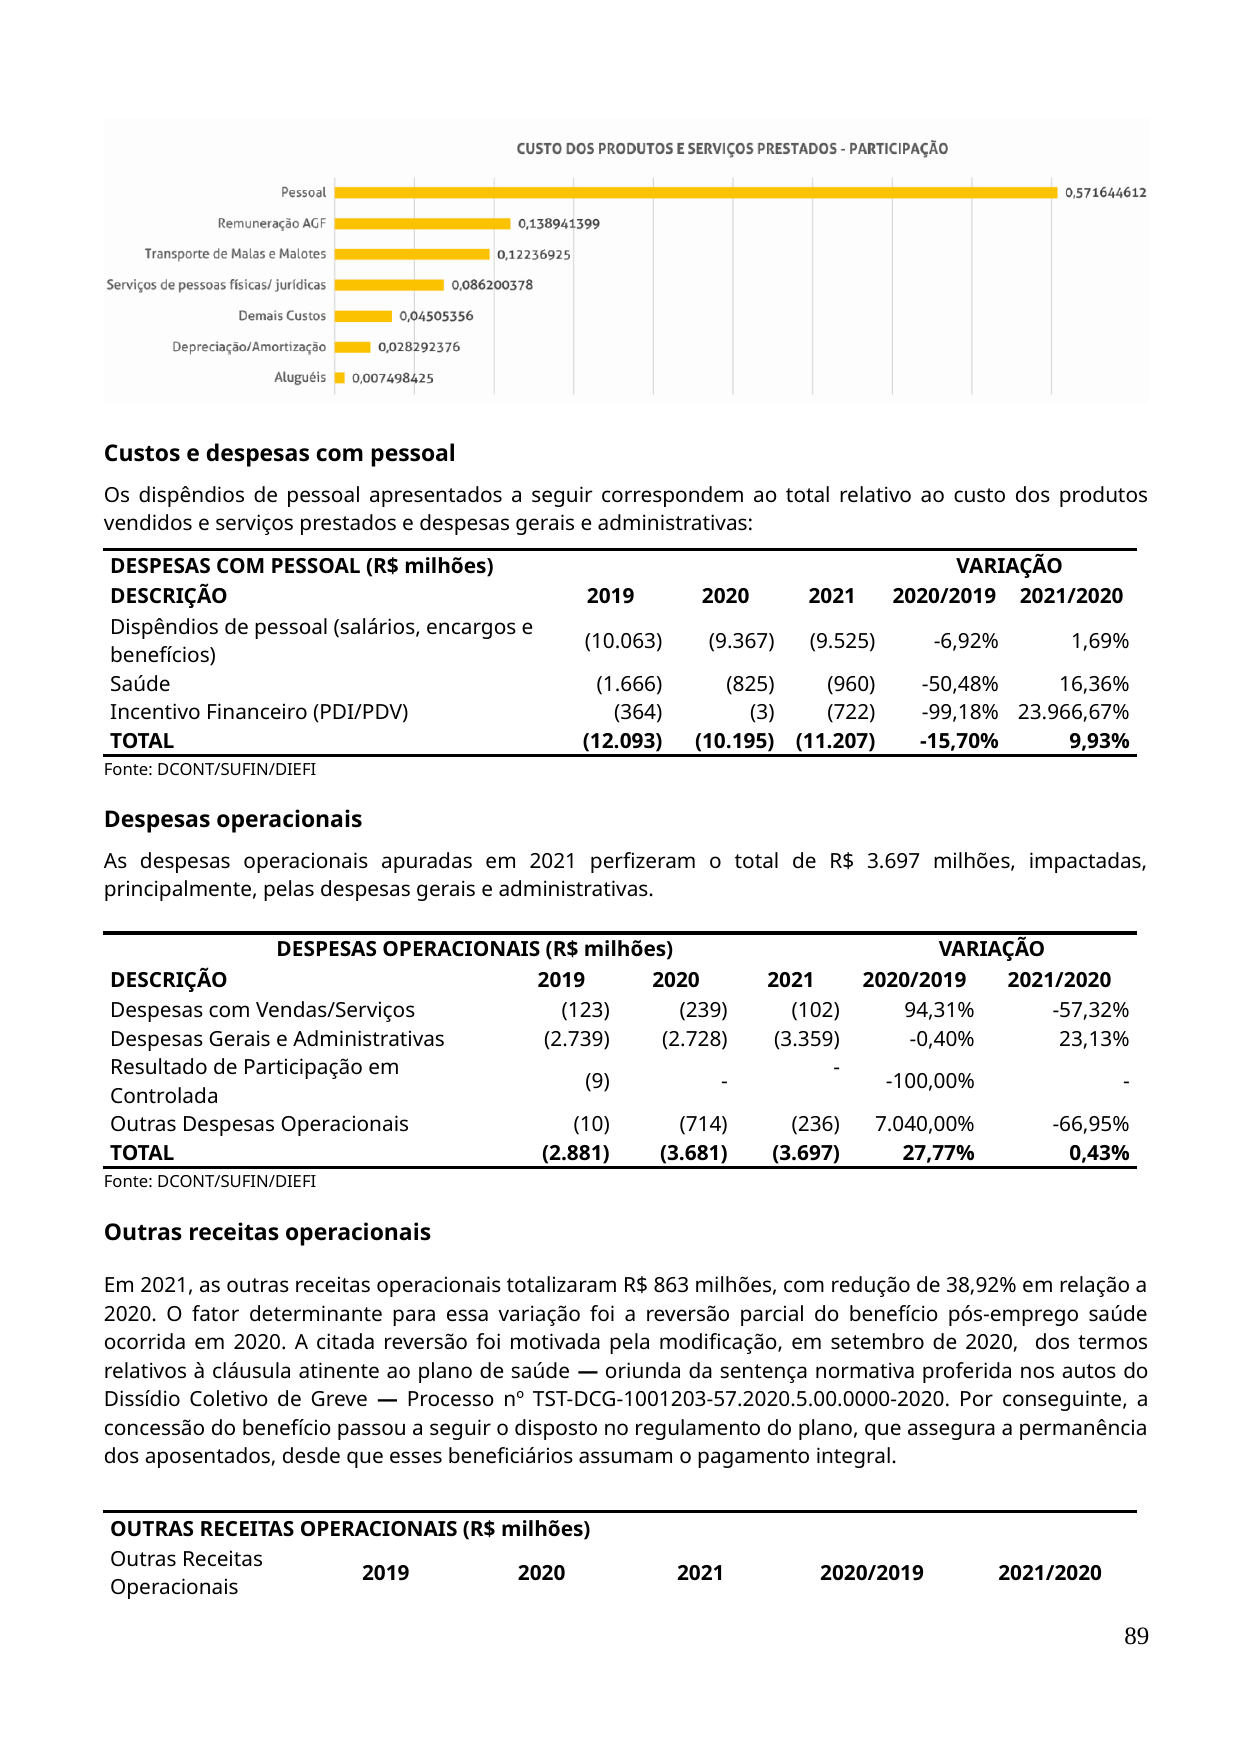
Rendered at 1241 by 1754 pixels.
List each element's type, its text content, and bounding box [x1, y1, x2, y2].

text Fonte: DCONT/SUFIN/DIEFI [104, 757, 1149, 780]
table_cell (3.359) [735, 1024, 847, 1052]
table_cell (722) [782, 697, 882, 726]
table_cell (364) [551, 697, 669, 726]
table_cell 0,43% [982, 1138, 1137, 1166]
table_cell 2020/2019 [847, 963, 982, 995]
table_cell (2.739) [506, 1024, 617, 1052]
table_cell (714) [617, 1109, 735, 1138]
table_cell Saúde [103, 669, 551, 697]
table_cell 2020 [617, 963, 735, 995]
table_cell (9.525) [782, 612, 882, 669]
table_cell 9,93% [1006, 726, 1137, 754]
text Outras receitas operacionais [104, 1216, 1149, 1247]
table_cell -15,70% [883, 726, 1006, 754]
table_cell (3) [669, 697, 782, 726]
table_cell -100,00% [847, 1052, 982, 1109]
table_cell Despesas com Vendas/Serviços [103, 995, 506, 1024]
table_cell - [617, 1052, 735, 1109]
table_cell -66,95% [982, 1109, 1137, 1138]
table_cell -6,92% [883, 612, 1006, 669]
table_cell Resultado de Participação em Controlada [103, 1052, 506, 1109]
table_cell (236) [735, 1109, 847, 1138]
table_cell 16,36% [1006, 669, 1137, 697]
table_cell 2021/2020 [982, 963, 1137, 995]
picture [103, 118, 1149, 403]
table_cell 2020 [669, 580, 782, 612]
table_cell -99,18% [883, 697, 1006, 726]
table_cell (10.063) [551, 612, 669, 669]
table_cell (9.367) [669, 612, 782, 669]
table_cell (123) [506, 995, 617, 1024]
table_cell 2020 [462, 1544, 621, 1601]
table_cell (9) [506, 1052, 617, 1109]
table_cell -0,40% [847, 1024, 982, 1052]
table_cell Despesas Gerais e Administrativas [103, 1024, 506, 1052]
table_cell -50,48% [883, 669, 1006, 697]
table_cell 2019 [506, 963, 617, 995]
table_cell (2.881) [506, 1138, 617, 1166]
table_header VARIAÇÃO [847, 935, 1137, 963]
table_cell 23.966,67% [1006, 697, 1137, 726]
table_cell - [735, 1052, 847, 1109]
table_header VARIAÇÃO [883, 551, 1137, 580]
table_cell (239) [617, 995, 735, 1024]
table_cell 2021 [621, 1544, 780, 1601]
table_cell 1,69% [1006, 612, 1137, 669]
table_cell - [982, 1052, 1137, 1109]
table_cell 2019 [309, 1544, 462, 1601]
table_cell 94,31% [847, 995, 982, 1024]
table_cell DESCRIÇÃO [103, 580, 551, 612]
table_cell TOTAL [103, 726, 551, 754]
text Os dispêndios de pessoal apresentados a seguir correspondem ao total relativo ao custo dos produtos vendidos e serviços prestados e despesas gerais e administrativas: [104, 480, 1149, 537]
table_cell (825) [669, 669, 782, 697]
table_cell (10.195) [669, 726, 782, 754]
table_cell Outras Despesas Operacionais [103, 1109, 506, 1138]
text Custos e despesas com pessoal [104, 437, 1149, 468]
table_cell (1.666) [551, 669, 669, 697]
table_cell Dispêndios de pessoal (salários, encargos e benefícios) [103, 612, 551, 669]
table_cell 27,77% [847, 1138, 982, 1166]
table_header DESPESAS COM PESSOAL (R$ milhões) [103, 551, 882, 580]
table_header OUTRAS RECEITAS OPERACIONAIS (R$ milhões) [103, 1513, 1137, 1544]
table_cell (102) [735, 995, 847, 1024]
table_cell (2.728) [617, 1024, 735, 1052]
table_cell Incentivo Financeiro (PDI/PDV) [103, 697, 551, 726]
table_cell 2021/2020 [1006, 580, 1137, 612]
table_cell 23,13% [982, 1024, 1137, 1052]
table_cell (10) [506, 1109, 617, 1138]
table_cell TOTAL [103, 1138, 506, 1166]
table_cell 7.040,00% [847, 1109, 982, 1138]
text Fonte: DCONT/SUFIN/DIEFI [104, 1169, 1149, 1192]
table_cell 2021 [735, 963, 847, 995]
table_cell (12.093) [551, 726, 669, 754]
table_header DESPESAS OPERACIONAIS (R$ milhões) [103, 935, 847, 963]
table_cell (3.697) [735, 1138, 847, 1166]
table_cell (11.207) [782, 726, 882, 754]
text As despesas operacionais apuradas em 2021 perfizeram o total de R$ 3.697 milhões, impactadas, principalmente, pelas despesas gerais e administrativas. [104, 846, 1149, 903]
text Despesas operacionais [104, 803, 1149, 834]
table_cell DESCRIÇÃO [103, 963, 506, 995]
table_cell (3.681) [617, 1138, 735, 1166]
table_cell 2021/2020 [964, 1544, 1137, 1601]
table_cell 2020/2019 [883, 580, 1006, 612]
table_cell 2020/2019 [780, 1544, 963, 1601]
table_cell -57,32% [982, 995, 1137, 1024]
text Em 2021, as outras receitas operacionais totalizaram R$ 863 milhões, com redução de 38,92% em relação a 2020. O fator determinante para essa variação foi a reversão parcial do benefício pós-emprego saúde ocorrida em 2020. A citada reversão foi motivada pela modificação, em setembro de 2020, dos termos relativos à cláusula atinente ao plano de saúde ― oriunda da sentença normativa proferida nos autos do Dissídio Coletivo de Greve ― Processo nº TST-DCG-1001203-57.2020.5.00.0000-2020. Por conseguinte, a concessão do benefício passou a seguir o disposto no regulamento do plano, que assegura a permanência dos aposentados, desde que esses beneficiários assumam o pagamento integral. [104, 1270, 1149, 1469]
table_cell (960) [782, 669, 882, 697]
table_cell 2019 [551, 580, 669, 612]
table_cell 2021 [782, 580, 882, 612]
table_cell Outras Receitas Operacionais [103, 1544, 309, 1601]
